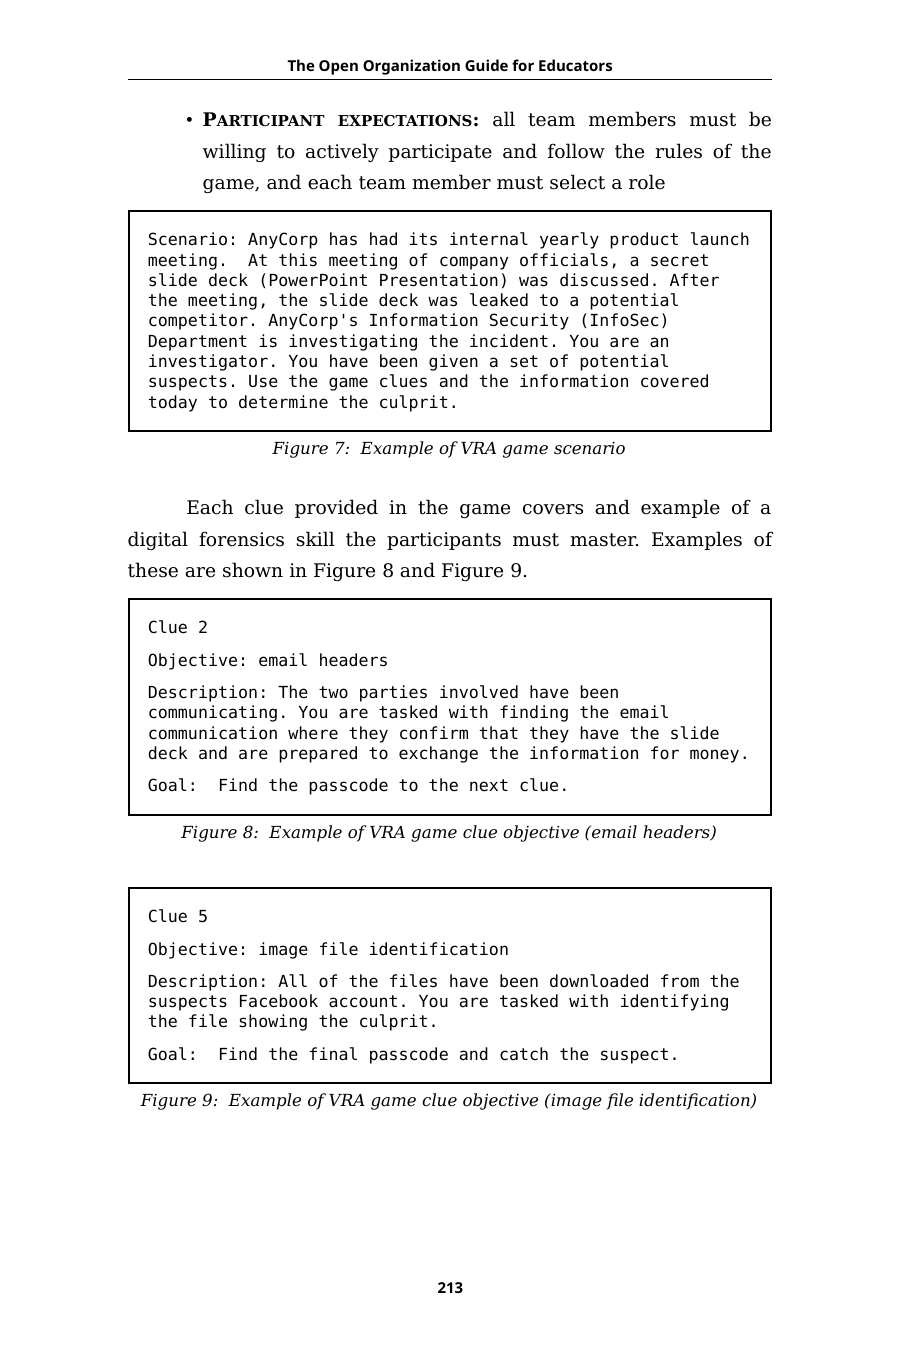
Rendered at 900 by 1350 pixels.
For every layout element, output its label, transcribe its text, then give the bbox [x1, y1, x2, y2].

text Clue 2 [130, 600, 770, 631]
text Clue 5 [130, 889, 770, 919]
text Goal: Find the final passcode and catch the suspect. [130, 1025, 770, 1082]
text Objective: image file identification [130, 919, 770, 952]
text Description: The two parties involved have been communicating. You are tasked with finding the email communication where they confirm that they have the slide deck and are prepared to exchange the information for money. [130, 663, 770, 756]
text Each clue provided in the game covers and example of a digital forensics skill the participants must master. Examples of these are shown in Figure 8 and Figure 9. [127, 497, 772, 582]
list Participant expectations: all team members must be willing to actively participate and follow the rules of the game, and each team member must select a role [186, 109, 772, 194]
text Figure 8: Example of VRA game clue objective (email headers) [127, 823, 772, 842]
text Figure 7: Example of VRA game scenario [127, 439, 772, 458]
text Goal: Find the passcode to the next clue. [130, 756, 770, 814]
text Objective: email headers [130, 631, 770, 663]
text Figure 9: Example of VRA game clue objective (image file identification) [127, 1091, 772, 1111]
text Description: All of the files have been downloaded from the suspects Facebook account. You are tasked with identifying the file showing the culprit. [130, 952, 770, 1025]
text Scenario: AnyCorp has had its internal yearly product launch meeting. At this meeting of company officials, a secret slide deck (PowerPoint Presentation) was discussed. After the meeting, the slide deck was leaked to a potential competitor. AnyCorp's Information Security (InfoSec) Department is investigating the incident. You are an investigator. You have been given a set of potential suspects. Use the game clues and the information covered today to determine the culprit. [130, 212, 770, 430]
